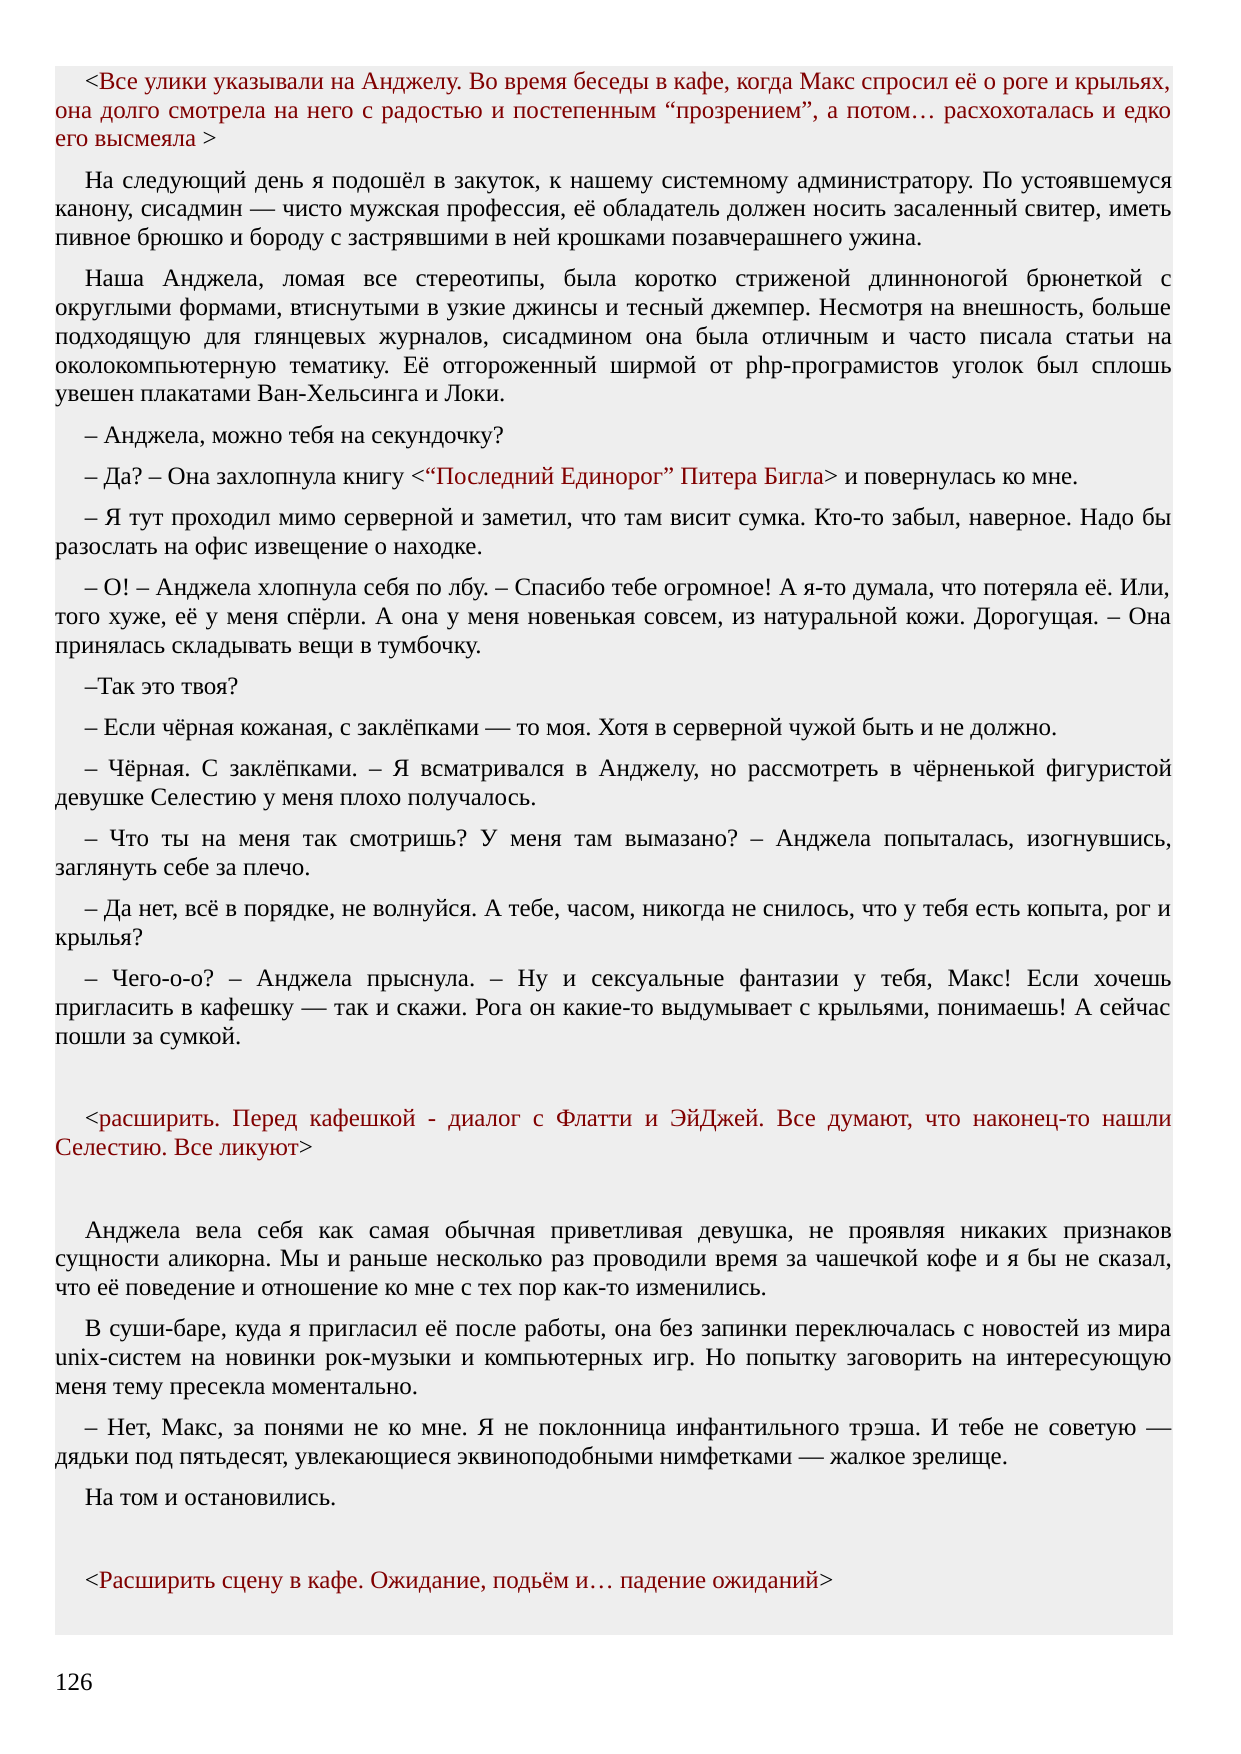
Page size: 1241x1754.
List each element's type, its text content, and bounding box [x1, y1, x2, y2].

text <Расширить сцену в кафе. Ожидание, подьём и… падение ожиданий> [55, 1565, 1173, 1593]
text Наша Анджела, ломая все стереотипы, была коротко стриженой длинноногой брюнеткой с округлыми формами, втиснутыми в узкие джинсы и тесный джемпер. Несмотря на внешность, больше подходящую для глянцевых журналов, сисадмином она была отличным и часто писала статьи на околокомпьютерную тематику. Её отгороженный ширмой от php-програмистов уголок был сплошь увешен плакатами Ван-Хельсинга и Локи. [55, 263, 1173, 407]
text – Если чёрная кожаная, с заклёпками — то моя. Хотя в серверной чужой быть и не должно. [55, 712, 1173, 741]
text – Да? – Она захлопнула книгу <“Последний Единорог” Питера Бигла> и повернулась ко мне. [55, 461, 1173, 490]
text – О! – Анджела хлопнула себя по лбу. – Спасибо тебе огромное! А я-то думала, что потеряла её. Или, того хуже, её у меня спёрли. А она у меня новенькая совсем, из натуральной кожи. Дорогущая. – Она принялась складывать вещи в тумбочку. [55, 572, 1173, 658]
text На следующий день я подошёл в закуток, к нашему системному администратору. По устоявшемуся канону, сисадмин — чисто мужская профессия, её обладатель должен носить засаленный свитер, иметь пивное брюшко и бороду с застрявшими в ней крошками позавчерашнего ужина. [55, 165, 1173, 251]
text – Нет, Макс, за понями не ко мне. Я не поклонница инфантильного трэша. И тебе не советую — дядьки под пятьдесят, увлекающиеся эквиноподобными нимфетками — жалкое зрелище. [55, 1412, 1173, 1470]
text На том и остановились. [55, 1482, 1173, 1511]
text – Я тут проходил мимо серверной и заметил, что там висит сумка. Кто-то забыл, наверное. Надо бы разослать на офис извещение о находке. [55, 502, 1173, 560]
text В суши-баре, куда я пригласил её после работы, она без запинки переключалась с новостей из мира unix-систем на новинки рок-музыки и компьютерных игр. Но попытку заговорить на интересующую меня тему пресекла моментально. [55, 1313, 1173, 1400]
text – Чёрная. С заклёпками. – Я всматривался в Анджелу, но рассмотреть в чёрненькой фигуристой девушке Селестию у меня плохо получалось. [55, 753, 1173, 811]
text – Анджела, можно тебя на секундочку? [55, 420, 1173, 448]
text –Так это твоя? [55, 671, 1173, 700]
text Анджела вела себя как самая обычная приветливая девушка, не проявляя никаких признаков сущности аликорна. Мы и раньше несколько раз проводили время за чашечкой кофе и я бы не сказал, что её поведение и отношение ко мне с тех пор как-то изменились. [55, 1215, 1173, 1301]
text – Чего-о-о? – Анджела прыснула. – Ну и сексуальные фантазии у тебя, Макс! Если хочешь пригласить в кафешку — так и скажи. Рога он какие-то выдумывает с крыльями, понимаешь! А сейчас пошли за сумкой. [55, 963, 1173, 1050]
text <расширить. Перед кафешкой - диалог с Флатти и ЭйДжей. Все думают, что наконец-то нашли Селестию. Все ликуют> [55, 1103, 1173, 1161]
text – Да нет, всё в порядке, не волнуйся. А тебе, часом, никогда не снилось, что у тебя есть копыта, рог и крылья? [55, 893, 1173, 951]
text <Все улики указывали на Анджелу. Во время беседы в кафе, когда Макс спросил её о роге и крыльях, она долго смотрела на него с радостью и постепенным “прозрением”, а потом… расхохоталась и едко его высмеяла > [55, 66, 1173, 152]
text – Что ты на меня так смотришь? У меня там вымазано? – Анджела попыталась, изогнувшись, заглянуть себе за плечо. [55, 823, 1173, 881]
